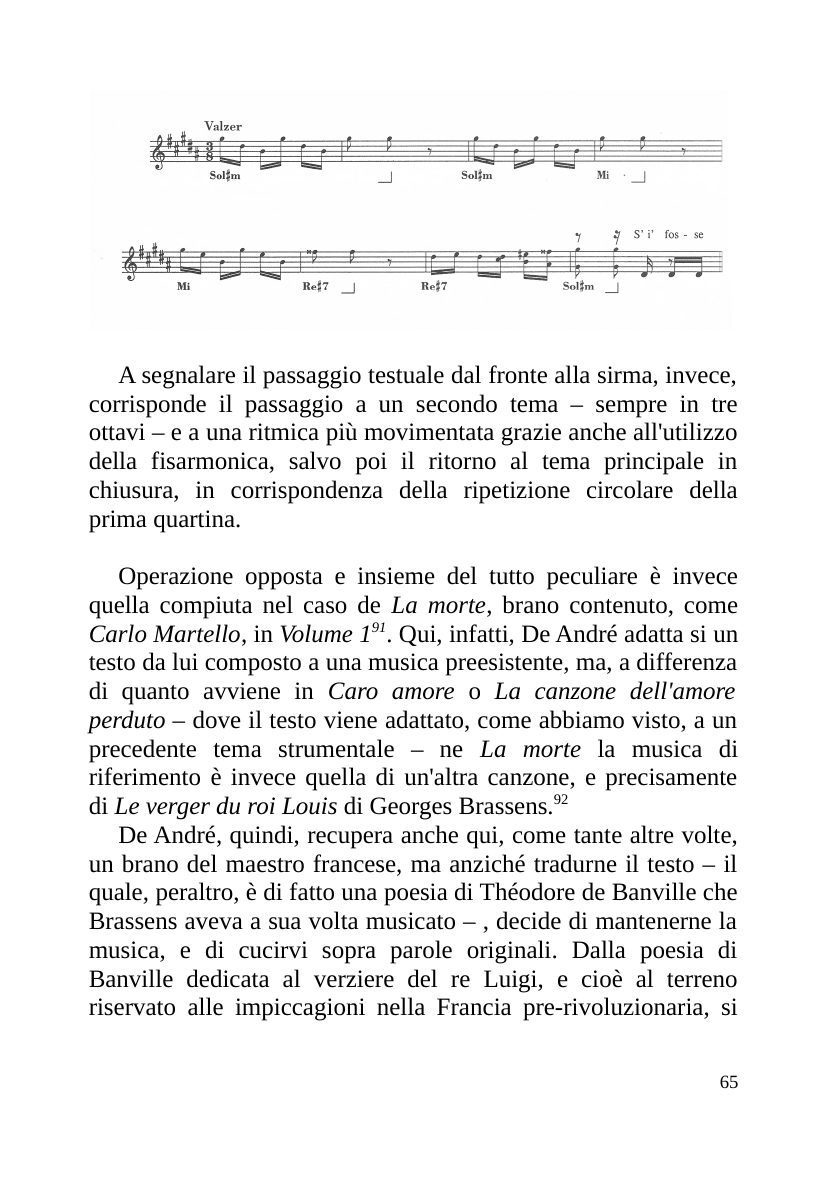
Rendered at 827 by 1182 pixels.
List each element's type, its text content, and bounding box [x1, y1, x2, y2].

text Operazione opposta e insieme del tutto peculiare è invece quella compiuta nel caso de La morte, brano contenuto, come Carlo Martello, in Volume 1. Qui, infatti, De André adatta si un testo da lui composto a una musica preesistente, ma, a differenza di quanto avviene in Caro amore o La canzone dell'amore perduto – dove il testo viene adattato, come abbiamo visto, a un precedente tema strumentale – ne La morte la musica di riferimento è invece quella di un'altra canzone, e precisamente di Le verger du roi Louis di Georges Brassens. [88, 561, 738, 820]
text De André, quindi, recupera anche qui, come tante altre volte, un brano del maestro francese, ma anziché tradurne il testo – il quale, peraltro, è di fatto una poesia di Théodore de Banville che Brassens aveva a sua volta musicato – , decide di mantenerne la musica, e di cucirvi sopra parole originali. Dalla poesia di Banville dedicata al verziere del re Luigi, e cioè al terreno riservato alle impiccagioni nella Francia pre-rivoluzionaria, si [88, 820, 738, 1021]
picture [90, 90, 737, 330]
text A segnalare il passaggio testuale dal fronte alla sirma, invece, corrisponde il passaggio a un secondo tema – sempre in tre ottavi – e a una ritmica più movimentata grazie anche all'utilizzo della fisarmonica, salvo poi il ritorno al tema principale in chiusura, in corrispondenza della ripetizione circolare della prima quartina. [88, 360, 738, 532]
